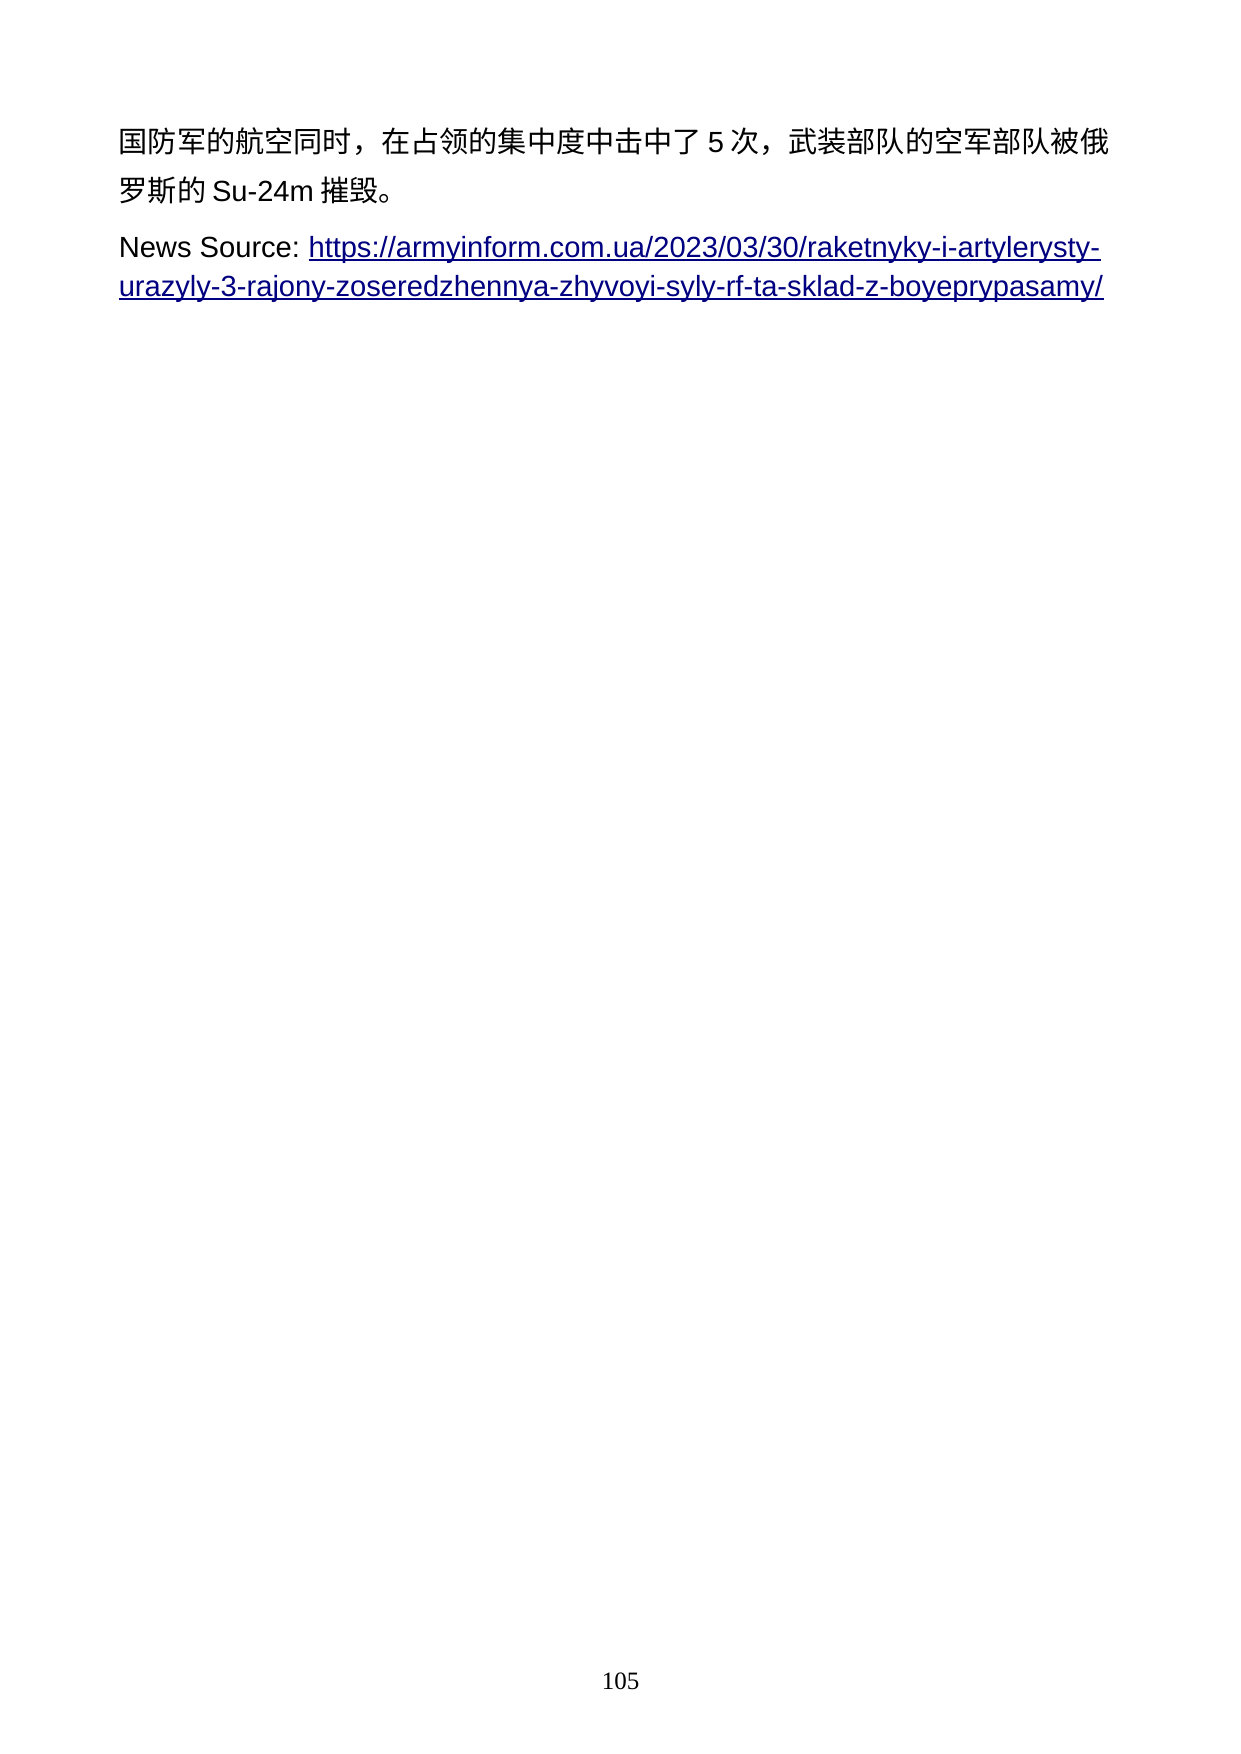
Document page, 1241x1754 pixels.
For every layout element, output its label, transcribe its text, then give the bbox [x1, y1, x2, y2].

text News Source: https://armyinform.com.ua/2023/03/30/raketnyky-i-artylerysty-urazyly-3-rajony-zoseredzhennya-zhyvoyi-syly-rf-ta-sklad-z-boyeprypasamy/ [118, 230, 1122, 302]
text 国防军的航空同时，在占领的集中度中击中了5次，武装部队的空军部队被俄罗斯的Su-24m摧毁。 [118, 118, 1122, 209]
